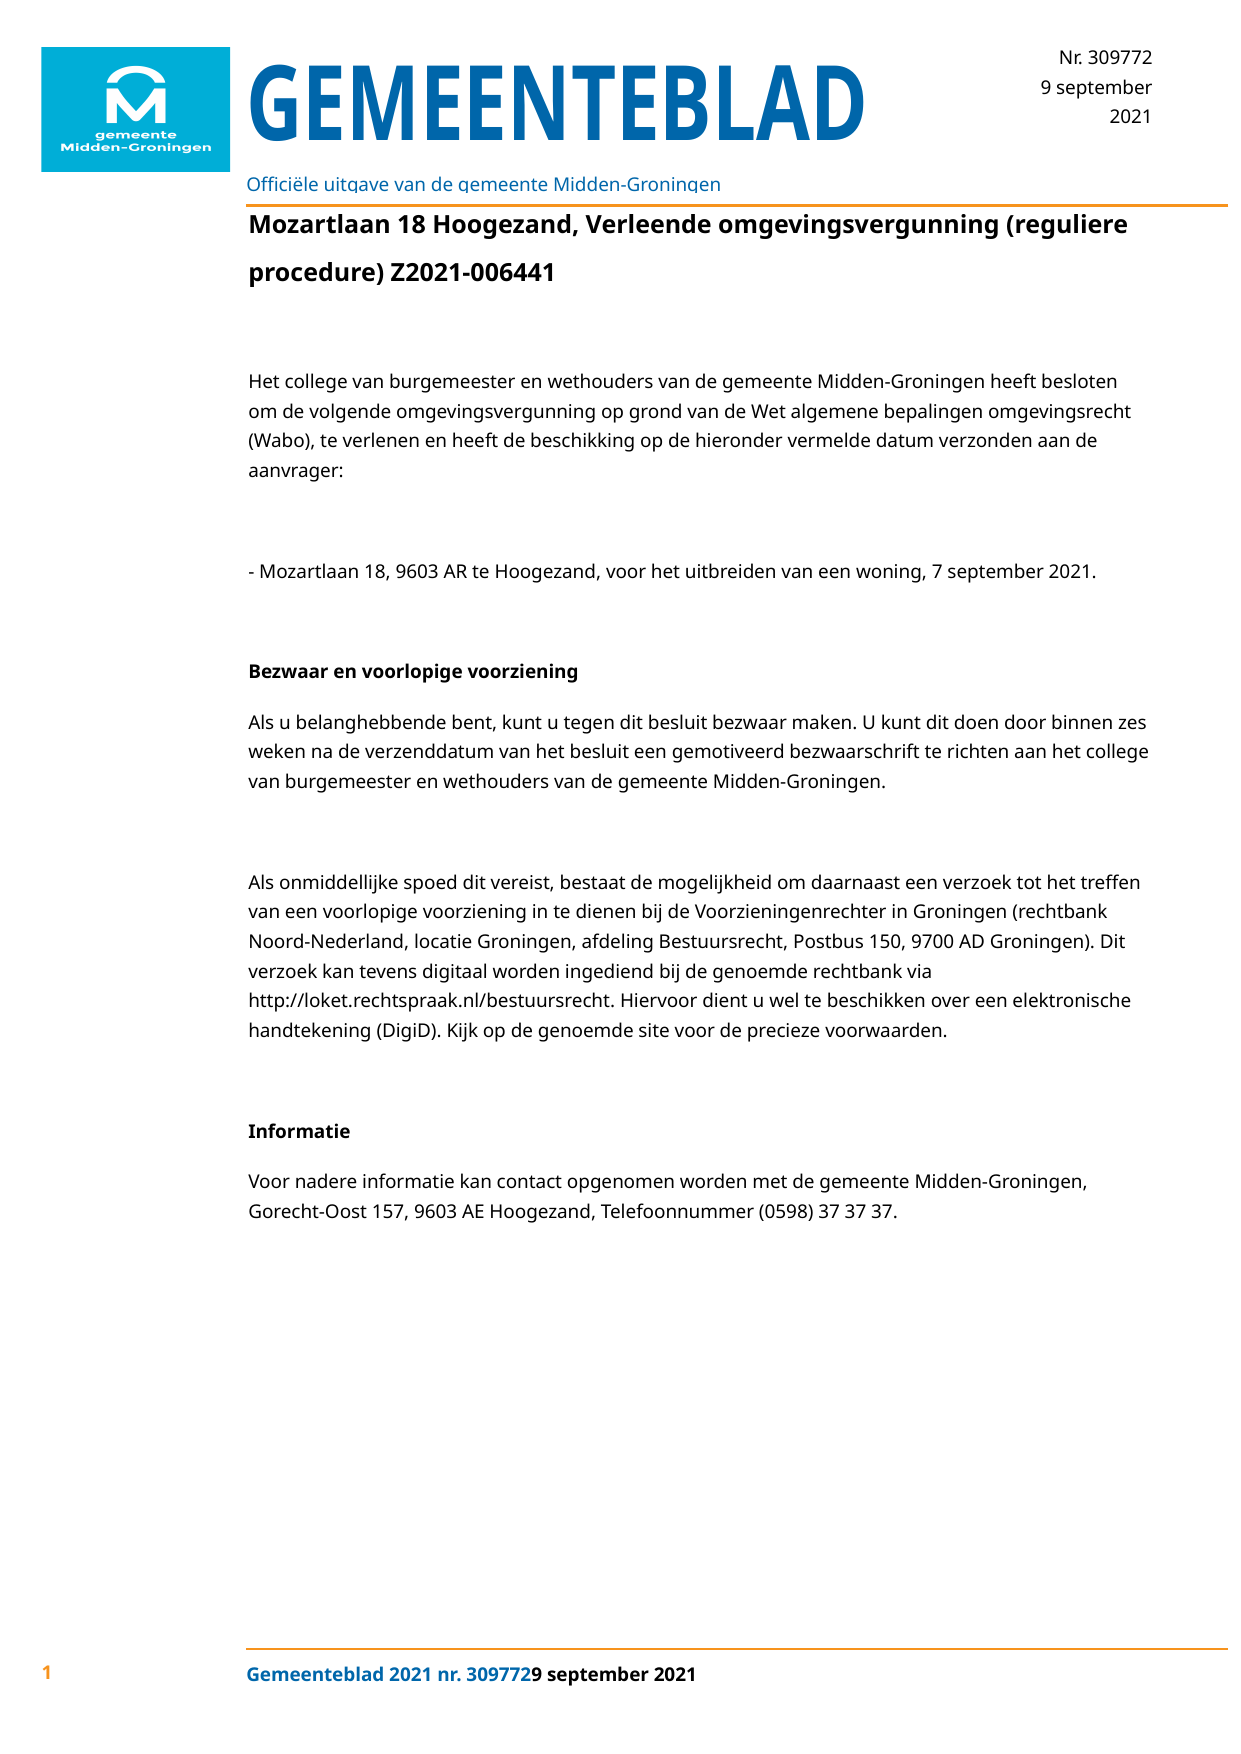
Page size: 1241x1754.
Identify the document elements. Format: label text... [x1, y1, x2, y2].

text - Mozartlaan 18, 9603 AR te Hoogezand, voor het uitbreiden van een woning, 7 september 2021. [248, 558, 1152, 584]
text Als u belanghebbende bent, kunt u tegen dit besluit bezwaar maken. U kunt dit doen door binnen zes weken na de verzenddatum van het besluit een gemotiveerd bezwaarschrift te richten aan het college van burgemeester en wethouders van de gemeente Midden-Groningen. [248, 709, 1152, 794]
text Bezwaar en voorlopige voorziening [248, 659, 1152, 684]
picture [108, 66, 164, 82]
text Het college van burgemeester en wethouders van de gemeente Midden-Groningen heeft besloten om de volgende omgevingsvergunning op grond van de Wet algemene bepalingen omgevingsrecht (Wabo), te verlenen en heeft de beschikking op de hieronder vermelde datum verzonden aan de aanvrager: [248, 368, 1152, 483]
text Voor nadere informatie kan contact opgenomen worden met de gemeente Midden-Groningen, Gorecht-Oost 157, 9603 AE Hoogezand, Telefoonnummer (0598) 37 37 37. [248, 1168, 1152, 1224]
picture [184, 146, 190, 153]
text Informatie [248, 1118, 1152, 1144]
text Als onmiddellijke spoed dit vereist, bestaat de mogelijkheid om daarnaast een verzoek tot het treffen van een voorlopige voorziening in te dienen bij de Voorzieningenrechter in Groningen (rechtbank Noord-Nederland, locatie Groningen, afdeling Bestuursrecht, Postbus 150, 9700 AD Groningen). Dit verzoek kan tevens digitaal worden ingediend bij de genoemde rechtbank via http://loket.rechtspraak.nl/bestuursrecht. Hiervoor dient u wel te beschikken over een elektronische handtekening (DigiD). Kijk op de genoemde site voor de precieze voorwaarden. [248, 869, 1152, 1043]
text Mozartlaan 18 Hoogezand, Verleende omgevingsvergunning (reguliere procedure) Z2021-006441 [248, 207, 1152, 288]
picture [107, 89, 165, 122]
